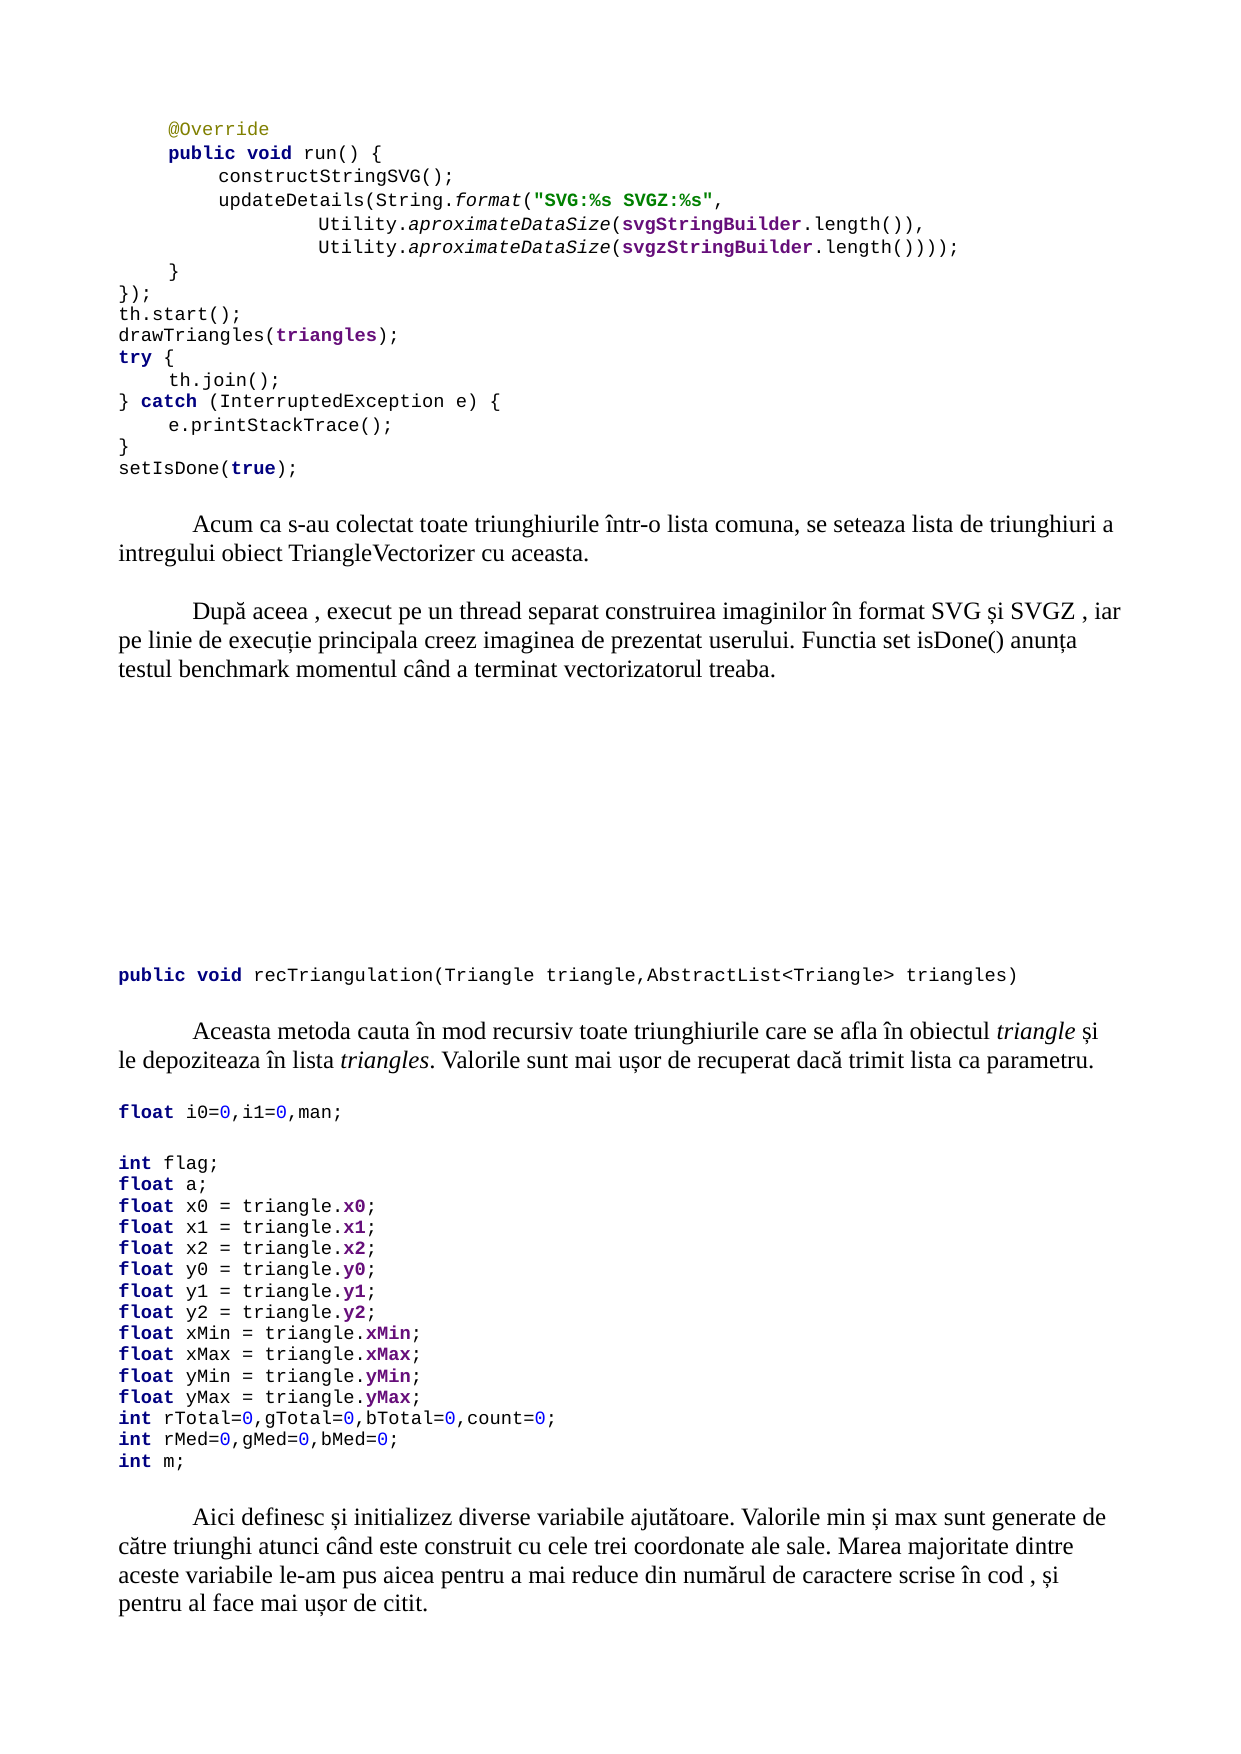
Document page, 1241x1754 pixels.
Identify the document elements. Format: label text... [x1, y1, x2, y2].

text float x2 = triangle.x2; [118, 1239, 1122, 1260]
text Acum ca s-au colectat toate triunghiurile într-o lista comuna, se seteaza lista de triunghiuri a intregului obiect TriangleVectorizer cu aceasta. [118, 509, 1122, 567]
text } catch (InterruptedException e) { [118, 392, 1122, 413]
text public void recTriangulation(Triangle triangle,AbstractList<Triangle> triangles) [118, 966, 1122, 987]
text th.join(); [118, 369, 1122, 392]
text int flag; [118, 1154, 1122, 1175]
text float i0=0,i1=0,man; [118, 1103, 1122, 1124]
text float y2 = triangle.y2; [118, 1303, 1122, 1324]
text updateDetails(String.format("SVG:%s SVGZ:%s", [118, 189, 1122, 213]
text După aceea , execut pe un thread separat construirea imaginilor în format SVG și SVGZ , iar pe linie de execuție principala creez imaginea de prezentat userului. Functia set isDone() anunța testul benchmark momentul când a terminat vectorizatorul treaba. [118, 596, 1122, 682]
text try { [118, 347, 1122, 369]
text Aici definesc și initializez diverse variabile ajutătoare. Valorile min și max sunt generate de către triunghi atunci când este construit cu cele trei coordonate ale sale. Marea majoritate dintre aceste variabile le-am pus aicea pentru a mai reduce din numărul de caractere scrise în cod , și pentru al face mai ușor de citit. [118, 1502, 1122, 1617]
text float x1 = triangle.x1; [118, 1218, 1122, 1239]
text float xMax = triangle.xMax; [118, 1345, 1122, 1366]
text }); [118, 284, 1122, 305]
text public void run() { [118, 142, 1122, 165]
text float yMax = triangle.yMax; [118, 1388, 1122, 1409]
text float yMin = triangle.yMin; [118, 1366, 1122, 1388]
text } [118, 437, 1122, 458]
text Aceasta metoda cauta în mod recursiv toate triunghiurile care se afla în obiectul triangle și le depoziteaza în lista triangles. Valorile sunt mai ușor de recuperat dacă trimit lista ca parametru. [118, 1016, 1122, 1074]
text float x0 = triangle.x0; [118, 1196, 1122, 1218]
text } [118, 260, 1122, 284]
text int rTotal=0,gTotal=0,bTotal=0,count=0; [118, 1409, 1122, 1430]
text int rMed=0,gMed=0,bMed=0; [118, 1430, 1122, 1451]
text constructStringSVG(); [118, 165, 1122, 189]
text int m; [118, 1451, 1122, 1473]
text float xMin = triangle.xMin; [118, 1324, 1122, 1345]
text setIsDone(true); [118, 458, 1122, 480]
text Utility.aproximateDataSize(svgStringBuilder.length()), [118, 213, 1122, 236]
text @Override [118, 118, 1122, 142]
text th.start(); [118, 305, 1122, 326]
text Utility.aproximateDataSize(svgzStringBuilder.length()))); [118, 236, 1122, 260]
text e.printStackTrace(); [118, 413, 1122, 437]
text float y1 = triangle.y1; [118, 1281, 1122, 1303]
text float a; [118, 1175, 1122, 1196]
text float y0 = triangle.y0; [118, 1260, 1122, 1281]
text drawTriangles(triangles); [118, 326, 1122, 347]
